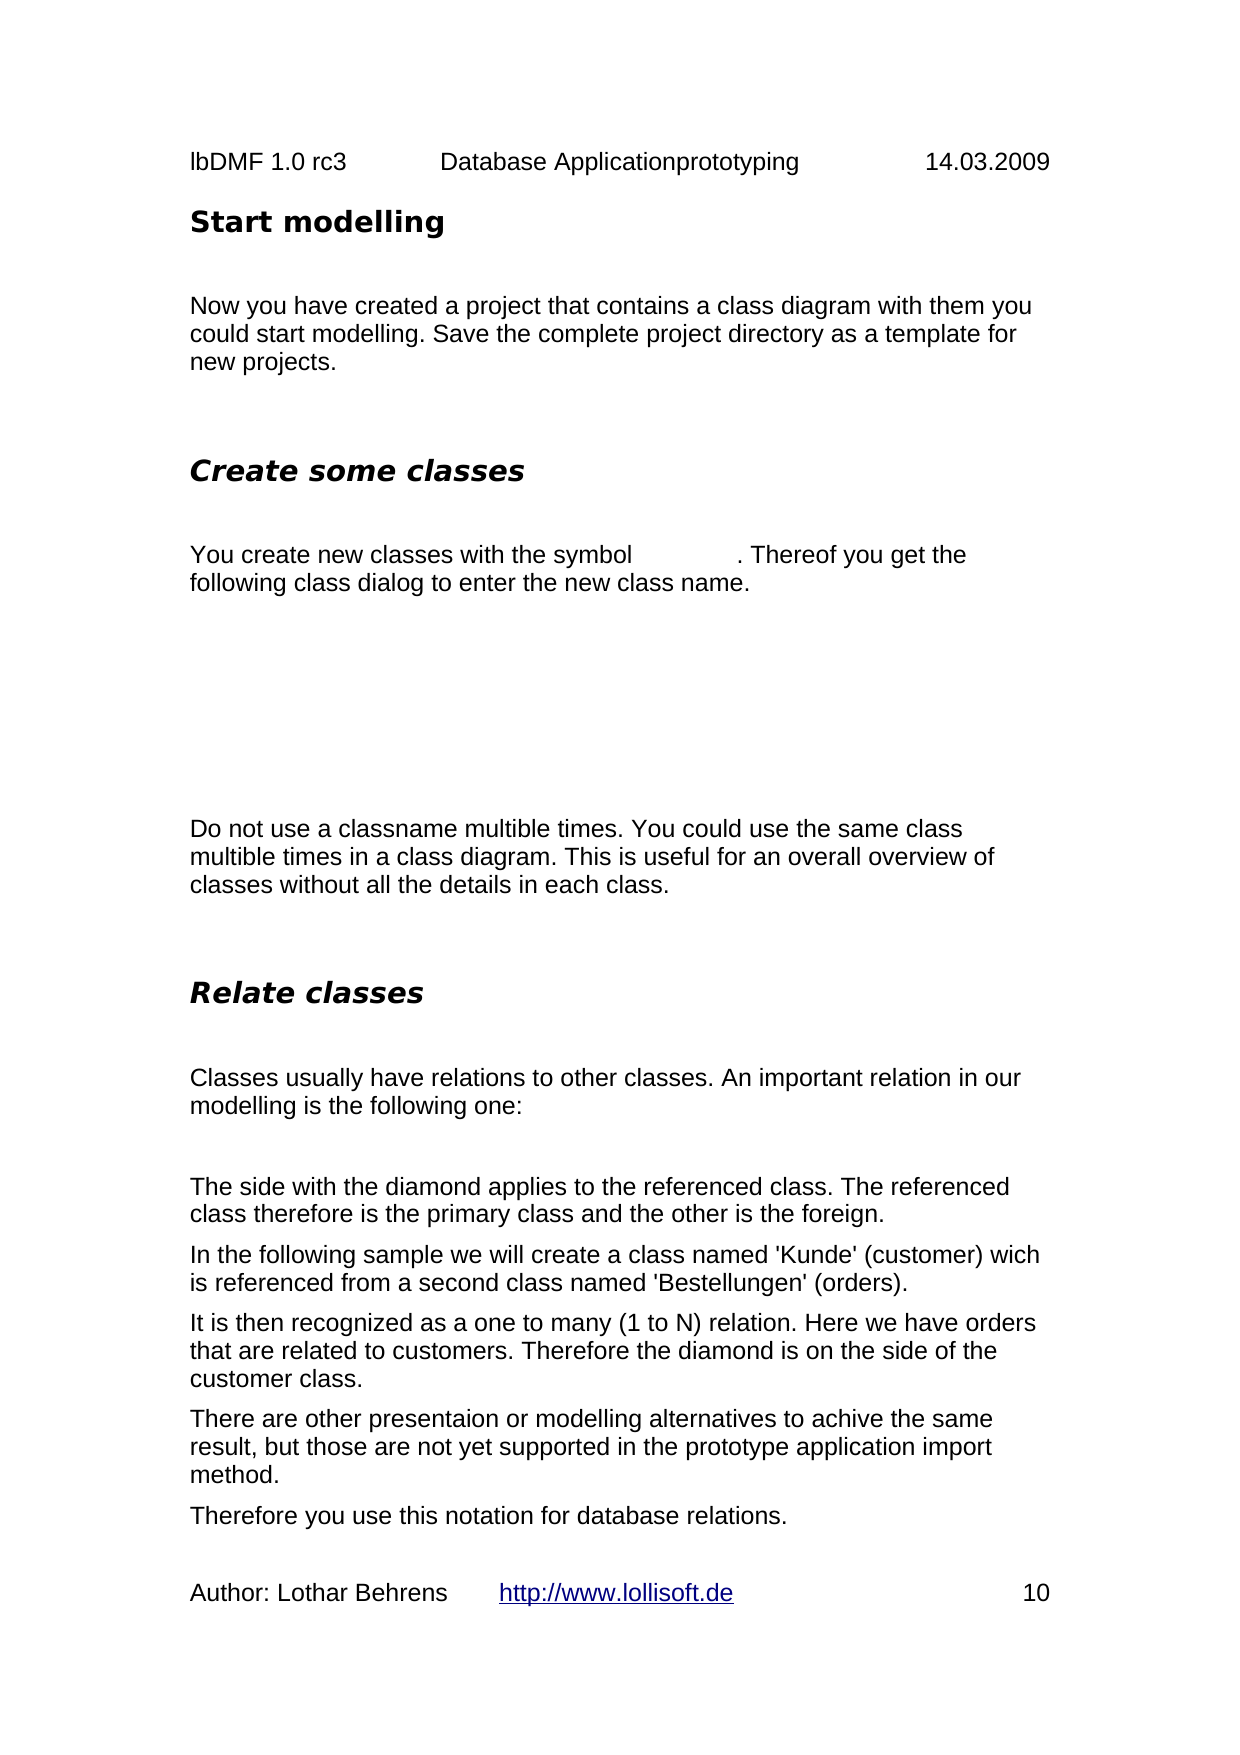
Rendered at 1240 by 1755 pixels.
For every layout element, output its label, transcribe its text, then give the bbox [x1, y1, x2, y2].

subtitle Start modelling [189, 205, 1050, 239]
text The side with the diamond applies to the referenced class. The referenced class therefore is the primary class and the other is the foreign. [189, 1172, 1050, 1228]
text Therefore you use this notation for database relations. [189, 1502, 1050, 1529]
subtitle Relate classes [189, 977, 1050, 1011]
subtitle Create some classes [189, 454, 1050, 488]
text Do not use a classname multible times. You could use the same class multible times in a class diagram. This is useful for an overall overview of classes without all the details in each class. [189, 815, 1050, 899]
text It is then recognized as a one to many (1 to N) relation. Here we have orders that are related to customers. Therefore the diamond is on the side of the customer class. [189, 1309, 1050, 1393]
text There are other presentaion or modelling alternatives to achive the same result, but those are not yet supported in the prototype application import method. [189, 1405, 1050, 1489]
text In the following sample we will create a class named 'Kunde' (customer) wich is referenced from a second class named 'Bestellungen' (orders). [189, 1241, 1050, 1297]
text Now you have created a project that contains a class diagram with them you could start modelling. Save the complete project directory as a template for new projects. [189, 292, 1050, 376]
text You create new classes with the symbol . Thereof you get the following class dialog to enter the new class name. [189, 541, 1050, 597]
text Classes usually have relations to other classes. An important relation in our modelling is the following one: [189, 1064, 1050, 1119]
